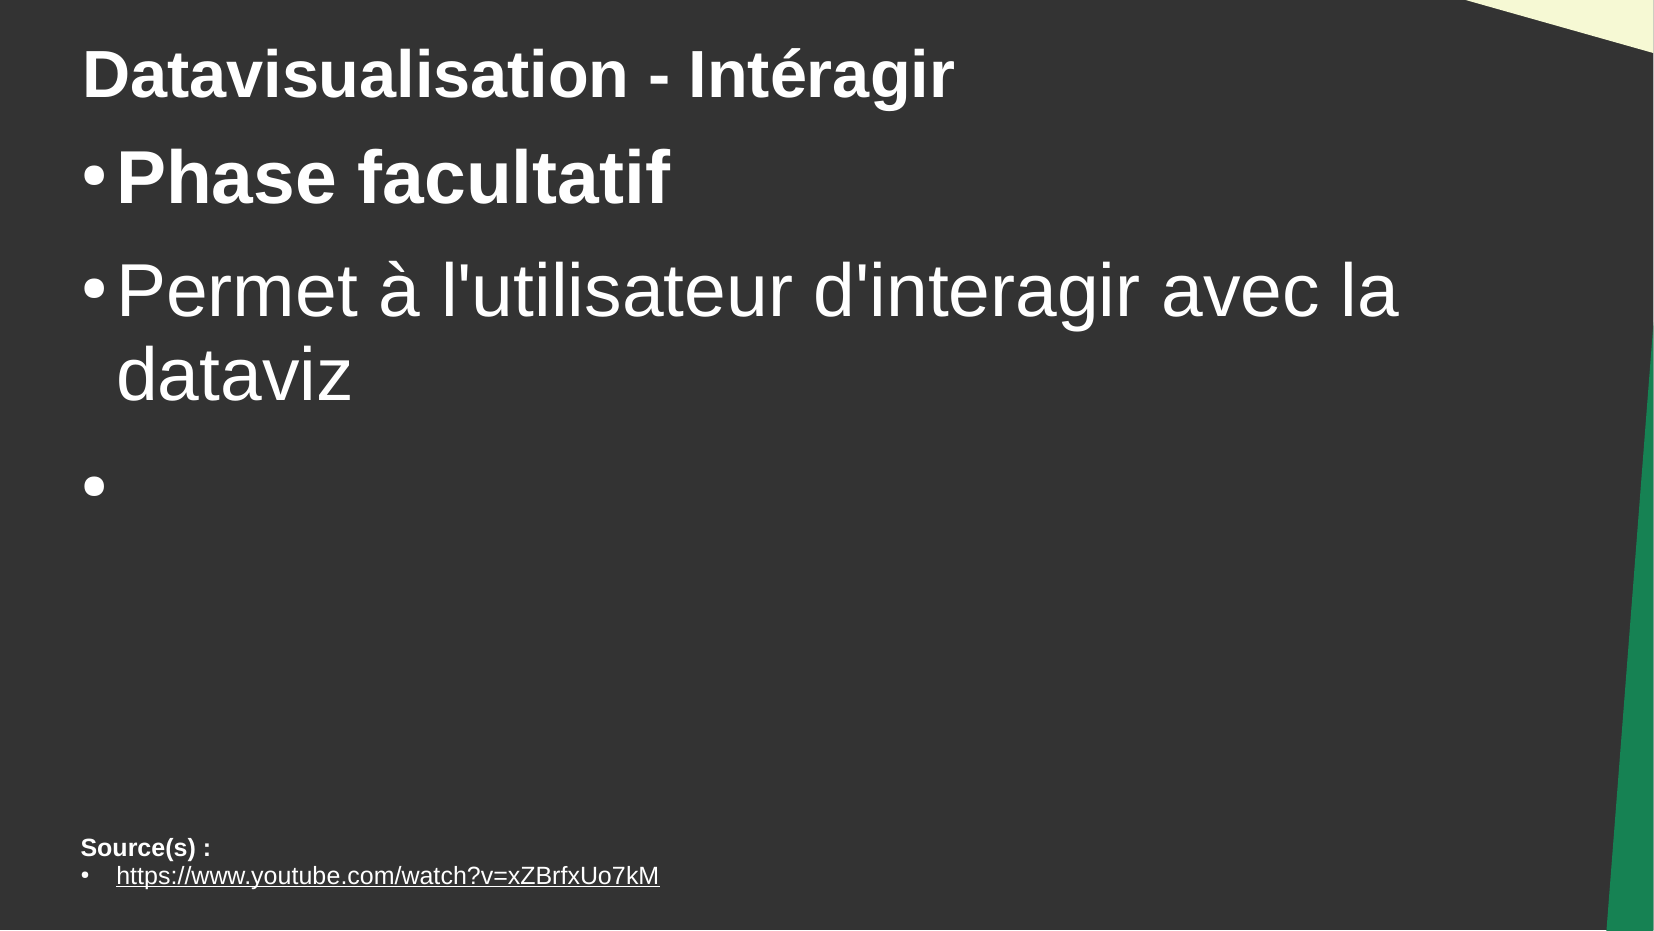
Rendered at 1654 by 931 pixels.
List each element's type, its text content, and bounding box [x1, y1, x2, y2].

list Phase facultatif Permet à l'utilisateur d'interagir avec la dataviz [80, 135, 1560, 762]
text_box Source(s) : https://www.youtube.com/watch?v=xZBrfxUo7kM [65, 826, 1483, 926]
title Datavisualisation - Intéragir [82, 37, 1571, 122]
text_box [1606, 315, 1654, 931]
text_box [1465, 0, 1654, 54]
